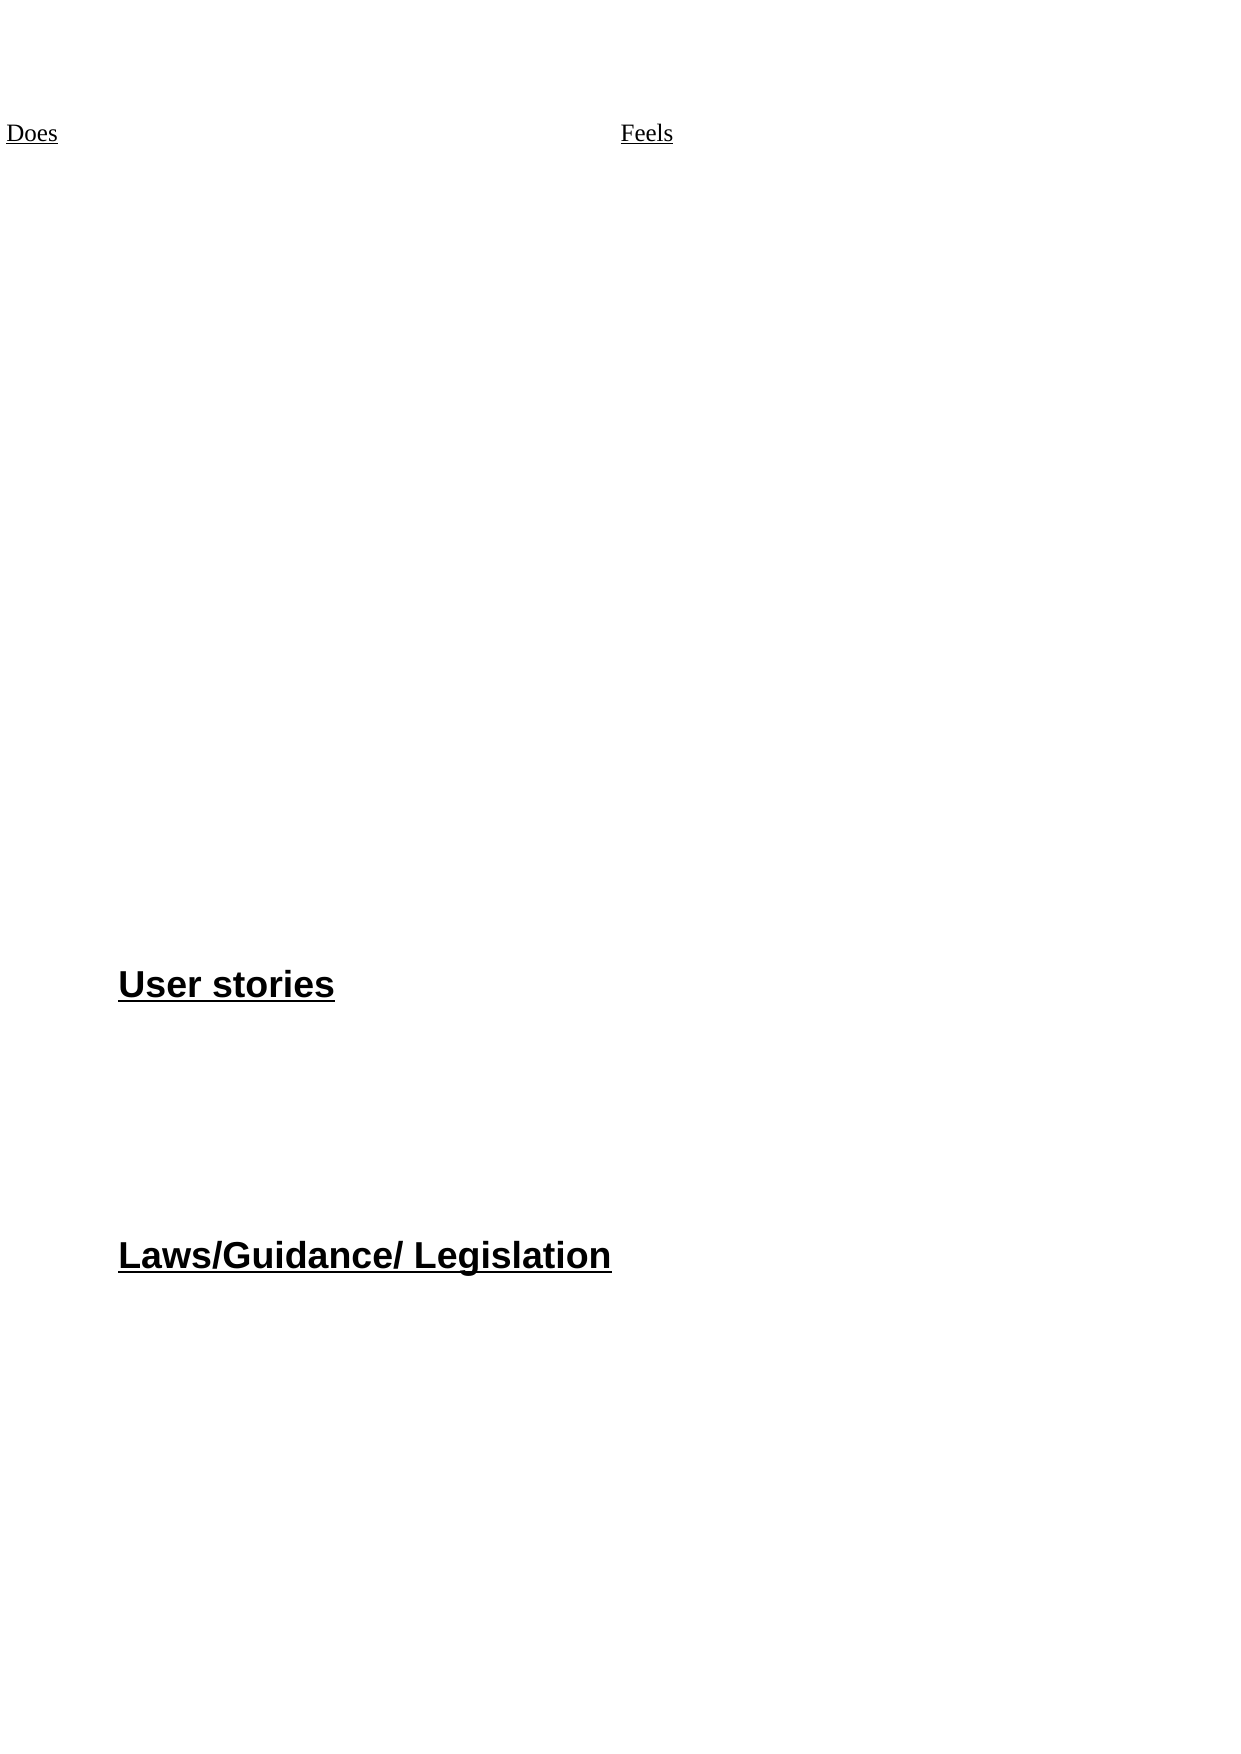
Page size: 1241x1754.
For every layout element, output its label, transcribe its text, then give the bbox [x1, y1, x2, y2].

table_cell Feels [620, 118, 1123, 822]
subtitle Laws/Guidance/ Legislation [118, 1233, 1122, 1276]
subtitle User stories [118, 962, 1122, 1005]
table_cell Does [6, 118, 620, 822]
